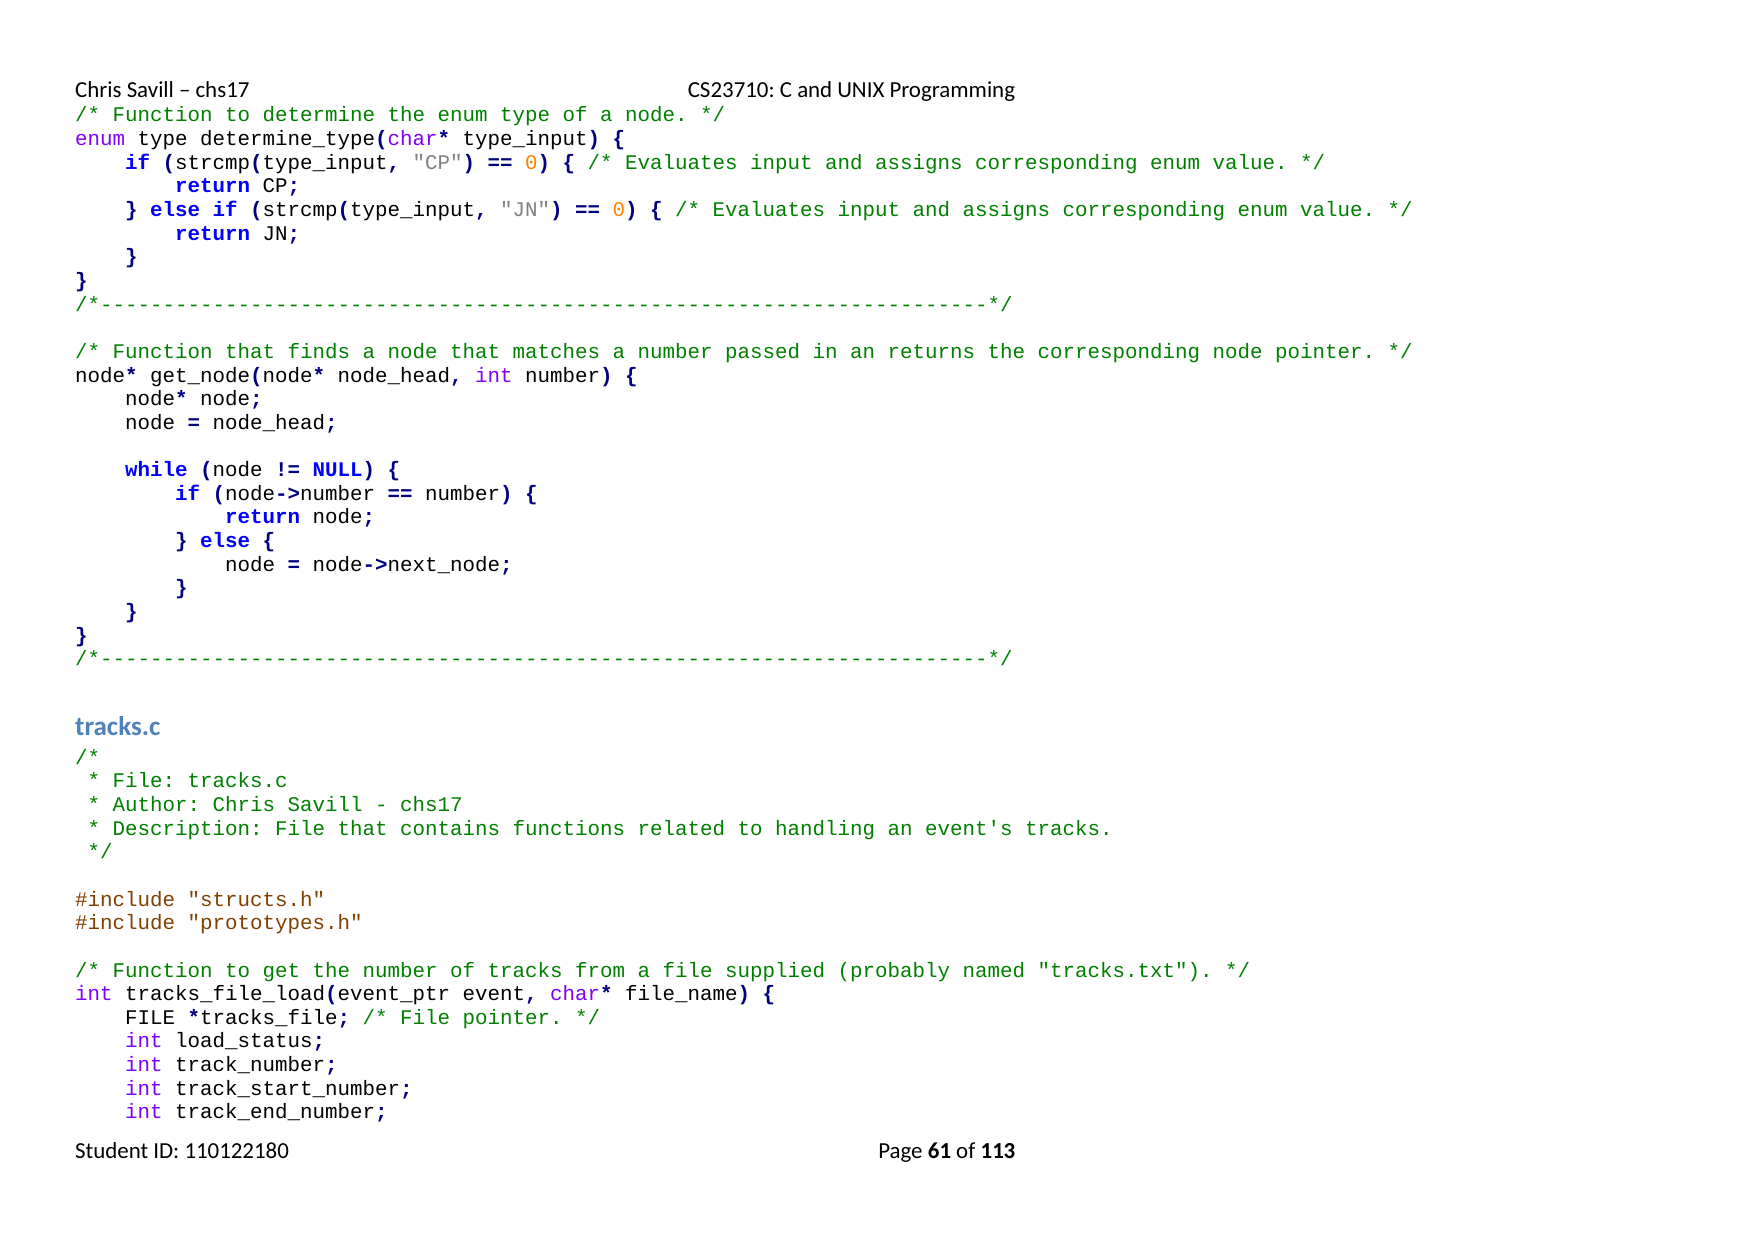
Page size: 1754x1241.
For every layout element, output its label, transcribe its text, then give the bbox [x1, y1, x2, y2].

text int track_start_number; [75, 1078, 1679, 1101]
text } [75, 625, 1679, 648]
text if (strcmp(type_input, "CP") == 0) { /* Evaluates input and assigns corresponding enum value. */ [75, 152, 1679, 175]
text if (node->number == number) { [75, 483, 1679, 506]
text node = node_head; [75, 412, 1679, 436]
text } [75, 577, 1679, 601]
text } [75, 246, 1679, 270]
text enum type determine_type(char* type_input) { [75, 128, 1679, 152]
text int track_number; [75, 1054, 1679, 1078]
text node* node; [75, 388, 1679, 412]
text #include "structs.h" [75, 889, 1679, 912]
text * Description: File that contains functions related to handling an event's tracks. [75, 818, 1679, 841]
text /* Function to determine the enum type of a node. */ [75, 104, 1679, 128]
text } [75, 270, 1679, 294]
text node = node->next_node; [75, 554, 1679, 577]
text int track_end_number; [75, 1101, 1679, 1125]
text int tracks_file_load(event_ptr event, char* file_name) { [75, 983, 1679, 1007]
text /*-----------------------------------------------------------------------*/ [75, 294, 1679, 317]
text return CP; [75, 175, 1679, 199]
text while (node != NULL) { [75, 459, 1679, 483]
text /* Function that finds a node that matches a number passed in an returns the corresponding node pointer. */ [75, 341, 1679, 364]
text /* [75, 747, 1679, 770]
text return JN; [75, 223, 1679, 246]
text */ [75, 841, 1679, 865]
text } else { [75, 530, 1679, 554]
text } [75, 601, 1679, 625]
text /* Function to get the number of tracks from a file supplied (probably named "tracks.txt"). */ [75, 959, 1679, 983]
text node* get_node(node* node_head, int number) { [75, 364, 1679, 388]
text int load_status; [75, 1031, 1679, 1054]
text * Author: Chris Savill - chs17 [75, 794, 1679, 818]
subtitle tracks.c [75, 709, 1679, 742]
text FILE *tracks_file; /* File pointer. */ [75, 1007, 1679, 1031]
text /*-----------------------------------------------------------------------*/ [75, 648, 1679, 672]
text * File: tracks.c [75, 770, 1679, 794]
text return node; [75, 506, 1679, 530]
text #include "prototypes.h" [75, 912, 1679, 936]
text } else if (strcmp(type_input, "JN") == 0) { /* Evaluates input and assigns corresponding enum value. */ [75, 199, 1679, 223]
